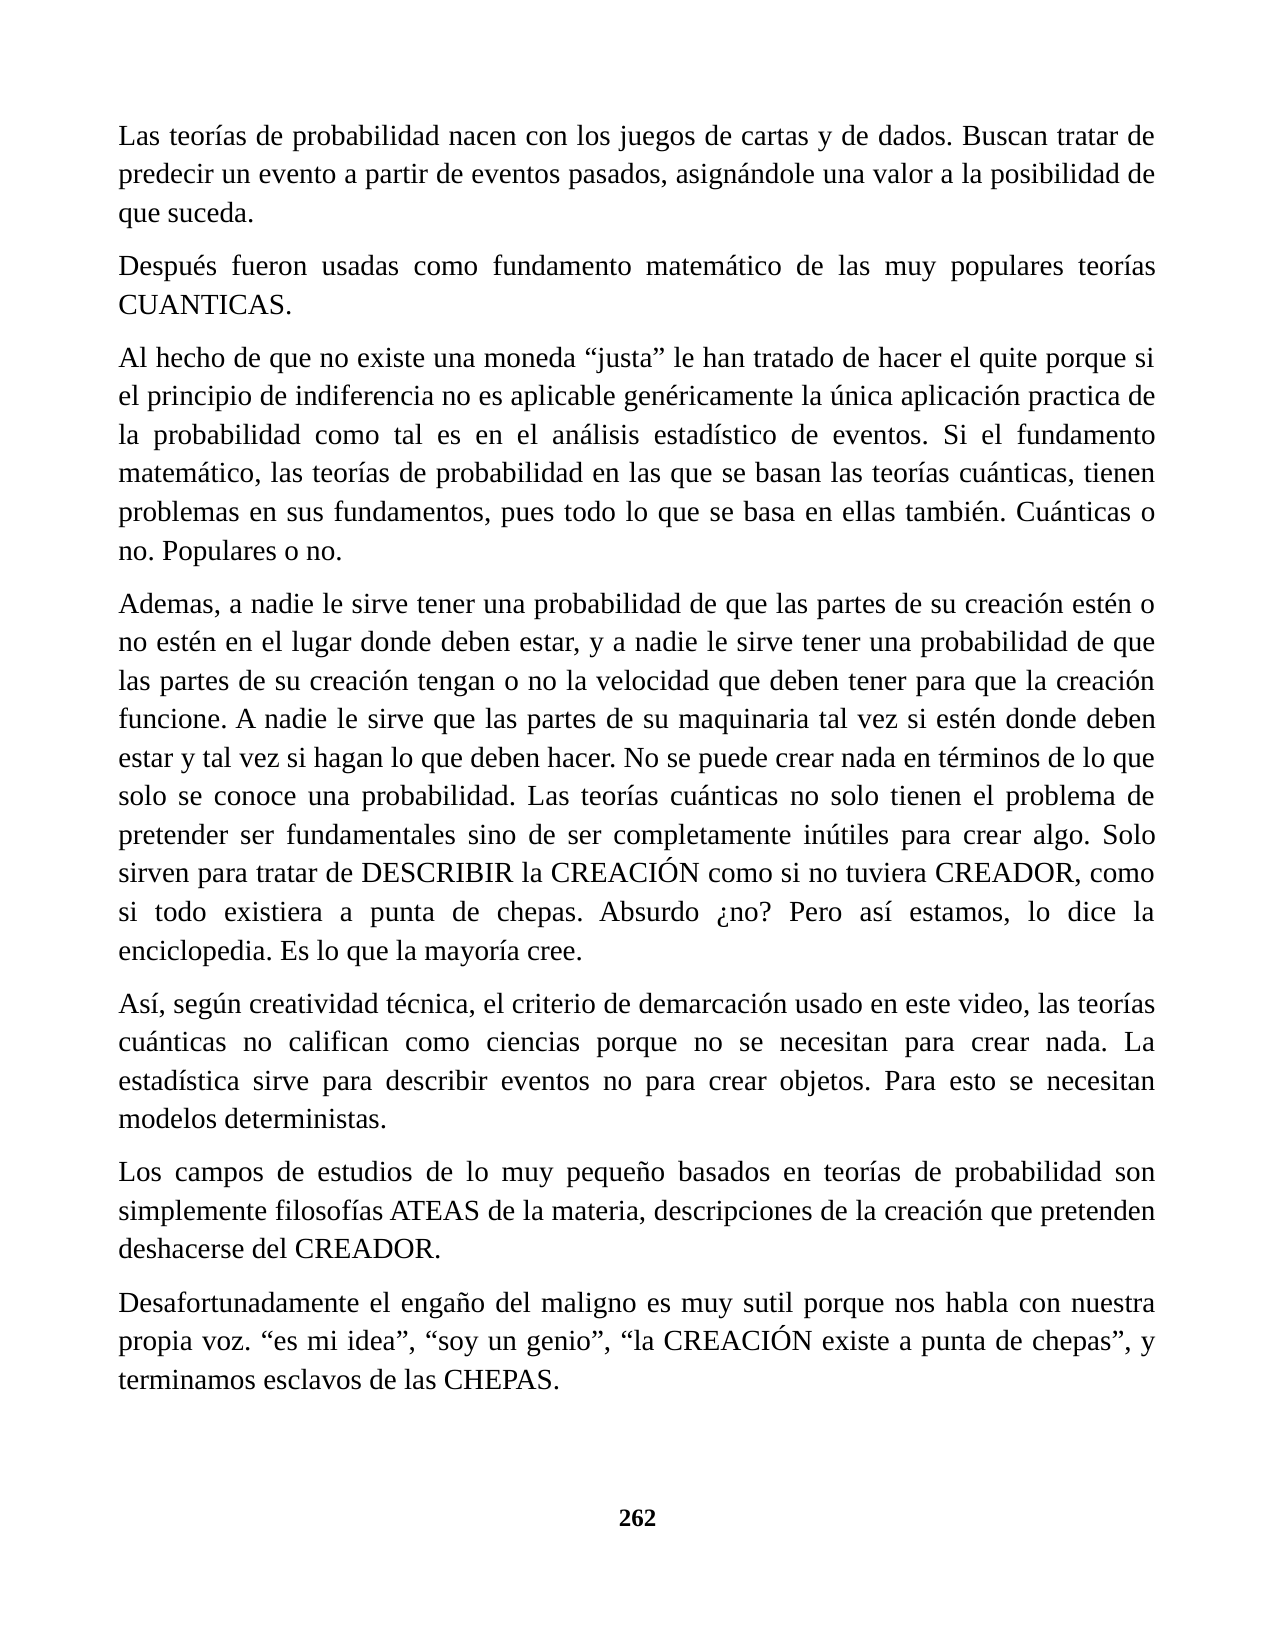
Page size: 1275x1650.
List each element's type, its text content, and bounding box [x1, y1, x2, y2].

text Ademas, a nadie le sirve tener una probabilidad de que las partes de su creación estén o no estén en el lugar donde deben estar, y a nadie le sirve tener una probabilidad de que las partes de su creación tengan o no la velocidad que deben tener para que la creación funcione. A nadie le sirve que las partes de su maquinaria tal vez si estén donde deben estar y tal vez si hagan lo que deben hacer. No se puede crear nada en términos de lo que solo se conoce una probabilidad. Las teorías cuánticas no solo tienen el problema de pretender ser fundamentales sino de ser completamente inútiles para crear algo. Solo sirven para tratar de DESCRIBIR la CREACIÓN como si no tuviera CREADOR, como si todo existiera a punta de chepas. Absurdo ¿no? Pero así estamos, lo dice la enciclopedia. Es lo que la mayoría cree. [118, 586, 1157, 966]
text Así, según creatividad técnica, el criterio de demarcación usado en este video, las teorías cuánticas no califican como ciencias porque no se necesitan para crear nada. La estadística sirve para describir eventos no para crear objetos. Para esto se necesitan modelos deterministas. [118, 986, 1157, 1135]
text Los campos de estudios de lo muy pequeño basados en teorías de probabilidad son simplemente filosofías ATEAS de la materia, descripciones de la creación que pretenden deshacerse del CREADOR. [118, 1154, 1157, 1265]
text Desafortunadamente el engaño del maligno es muy sutil porque nos habla con nuestra propia voz. “es mi idea”, “soy un genio”, “la CREACIÓN existe a punta de chepas”, y terminamos esclavos de las CHEPAS. [118, 1285, 1157, 1395]
text Las teorías de probabilidad nacen con los juegos de cartas y de dados. Buscan tratar de predecir un evento a partir de eventos pasados, asignándole una valor a la posibilidad de que suceda. [118, 118, 1157, 229]
text Después fueron usadas como fundamento matemático de las muy populares teorías CUANTICAS. [118, 248, 1157, 320]
text Al hecho de que no existe una moneda “justa” le han tratado de hacer el quite porque si el principio de indiferencia no es aplicable genéricamente la única aplicación practica de la probabilidad como tal es en el análisis estadístico de eventos. Si el fundamento matemático, las teorías de probabilidad en las que se basan las teorías cuánticas, tienen problemas en sus fundamentos, pues todo lo que se basa en ellas también. Cuánticas o no. Populares o no. [118, 340, 1157, 566]
